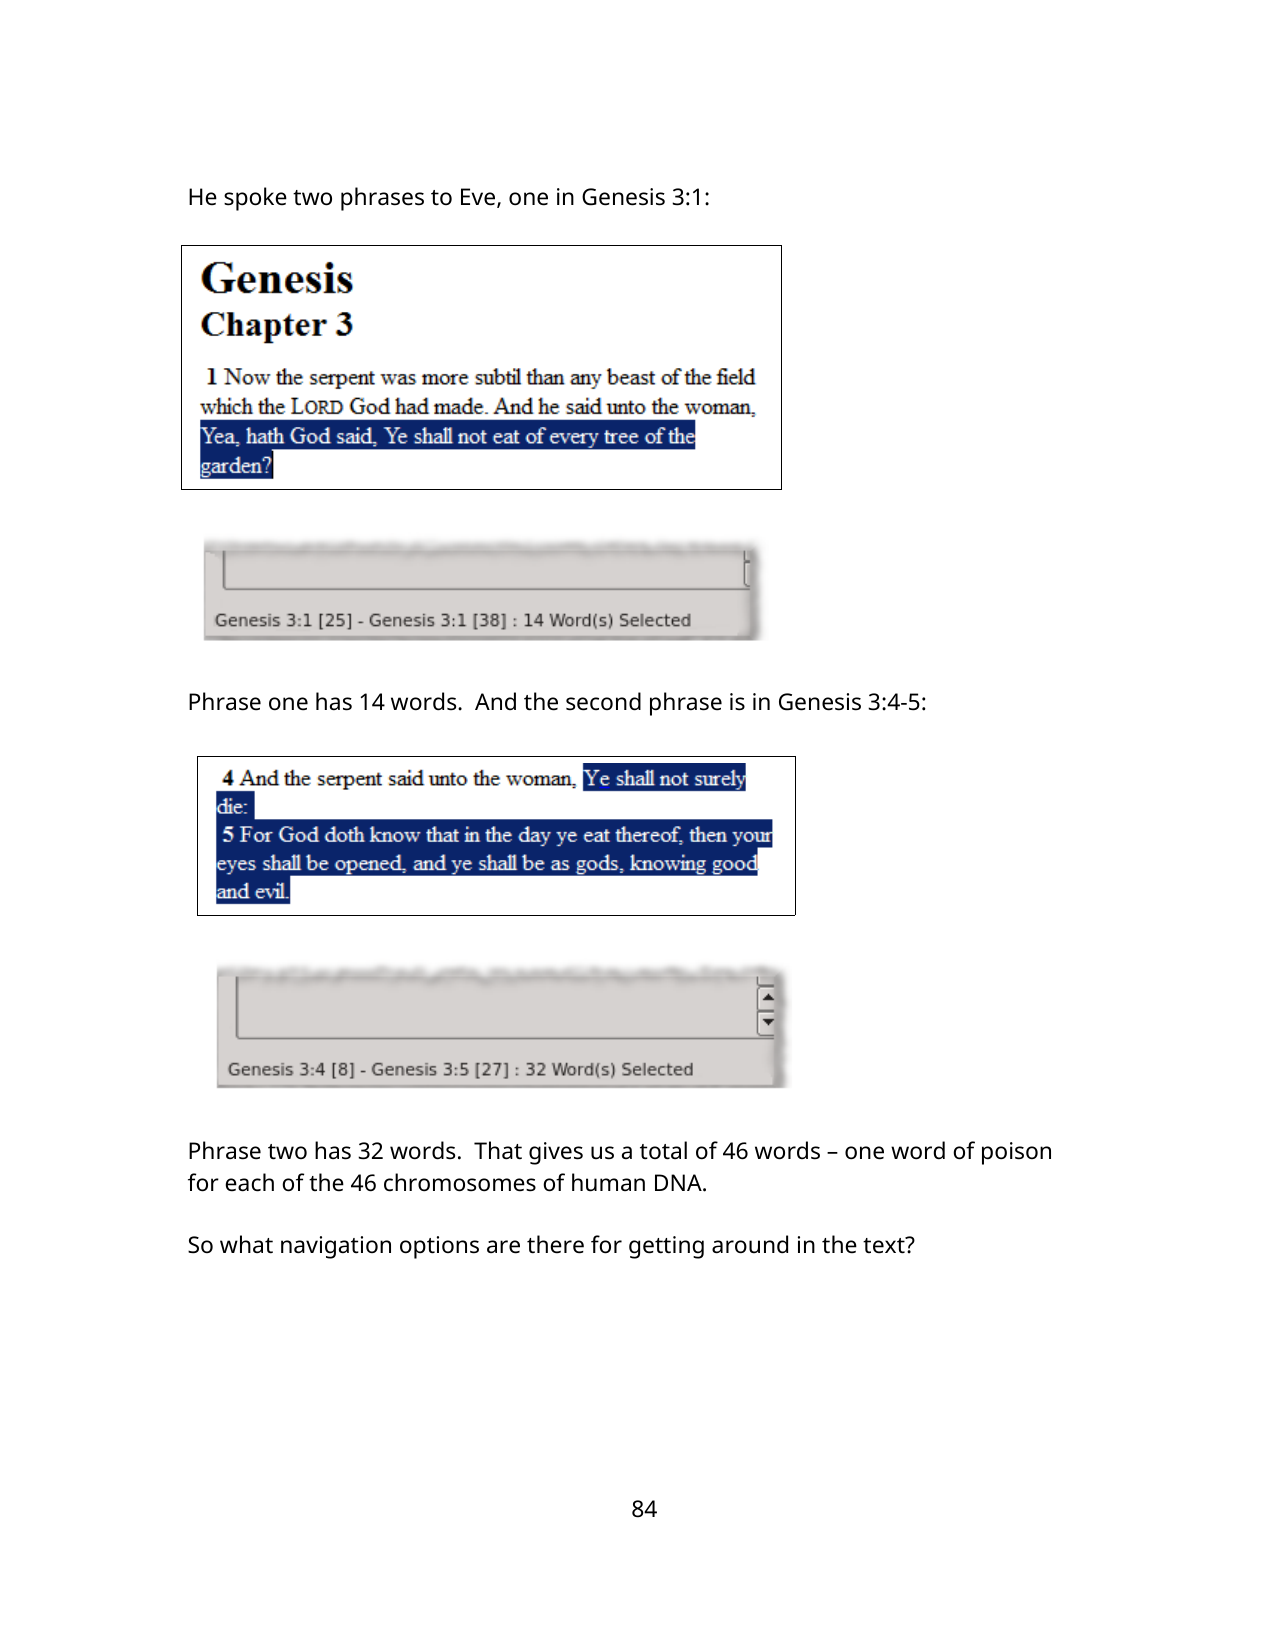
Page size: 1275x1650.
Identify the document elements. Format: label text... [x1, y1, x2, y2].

picture [200, 958, 793, 1104]
text He spoke two phrases to Eve, one in Genesis 3:1: [187, 181, 1087, 212]
picture [196, 252, 767, 482]
text Phrase two has 32 words. That gives us a total of 46 words – one word of poison for each of the 46 chromosomes of human DNA. [187, 1135, 1087, 1198]
picture [187, 532, 769, 655]
text Phrase one has 14 words. And the second phrase is in Genesis 3:4-5: [187, 686, 1087, 717]
picture [212, 763, 780, 907]
text So what navigation options are there for getting around in the text? [187, 1229, 1087, 1260]
